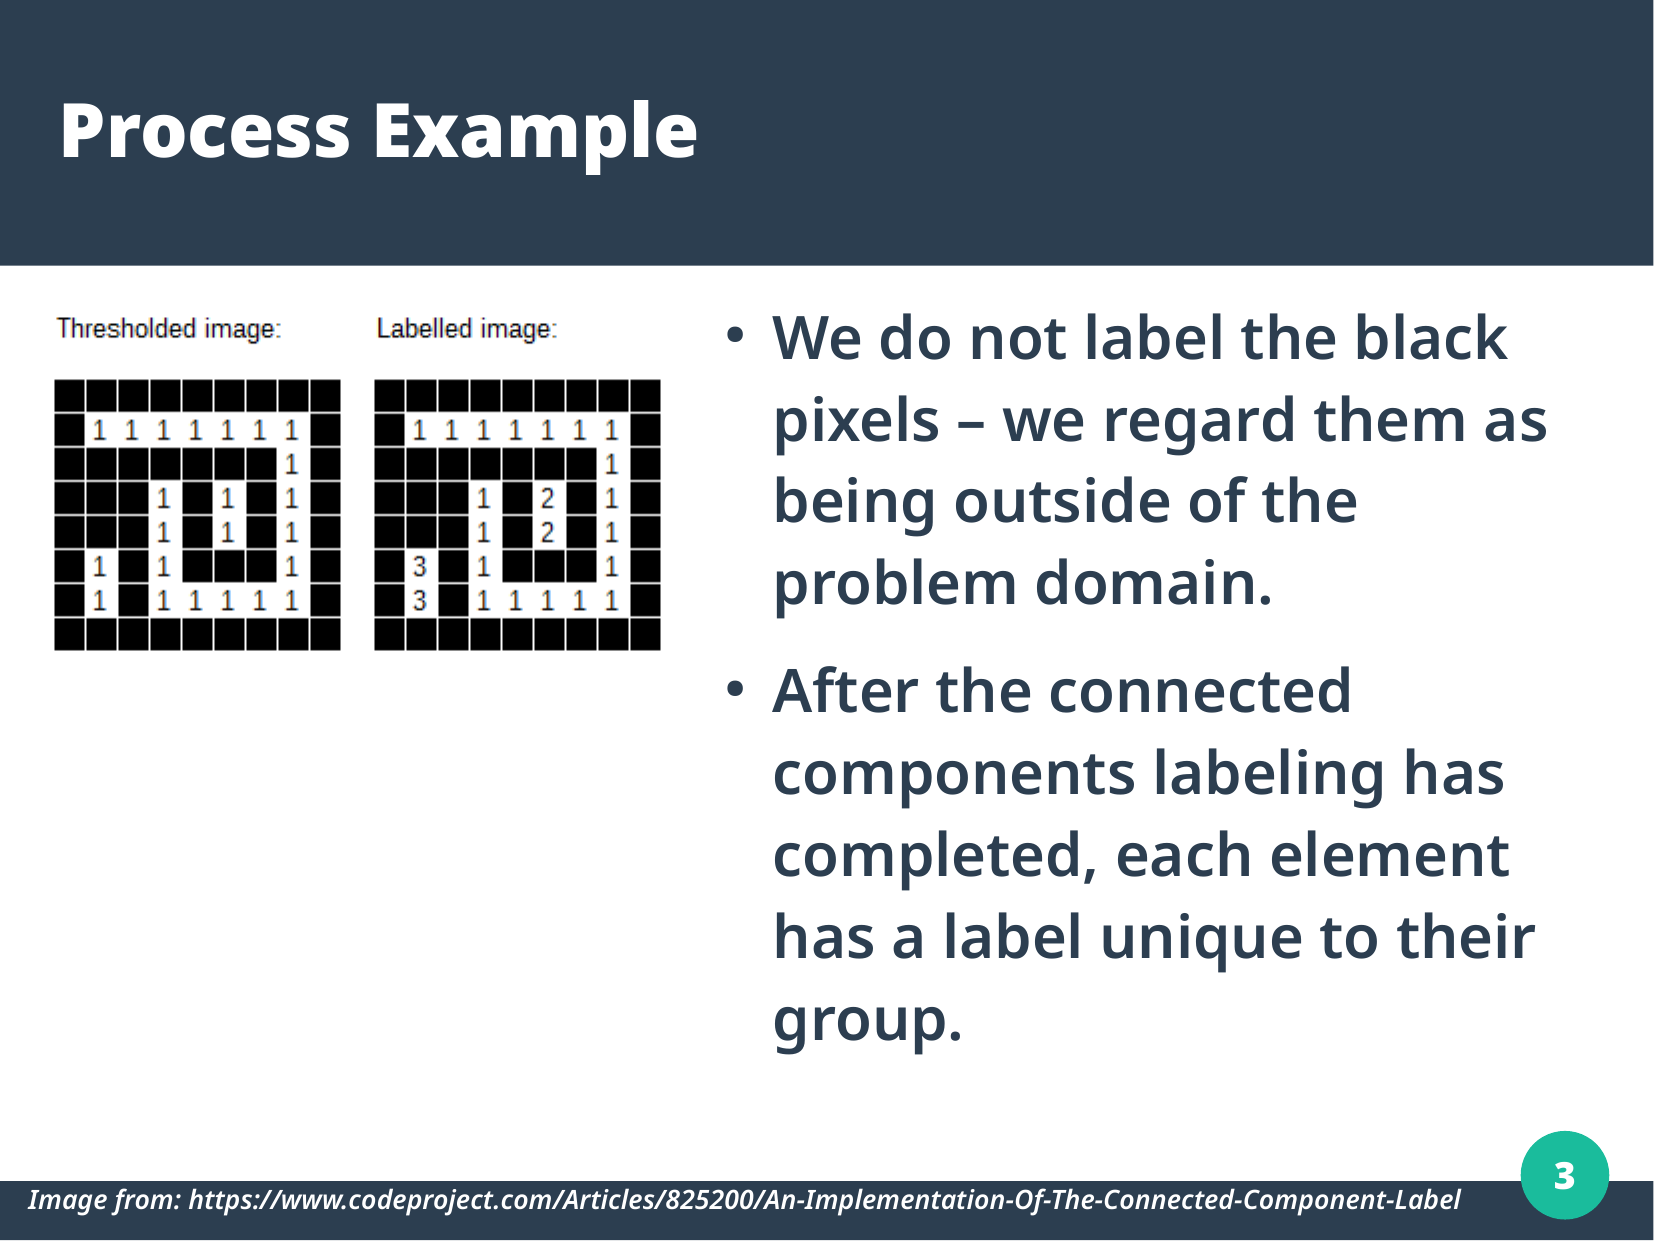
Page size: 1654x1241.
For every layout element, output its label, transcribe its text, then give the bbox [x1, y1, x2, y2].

title Process Example [59, 49, 1595, 207]
picture [29, 294, 709, 695]
list We do not label the black pixels – we regard them as being outside of the problem domain. After the connected components labeling has completed, each element has a label unique to their group. [708, 295, 1595, 1063]
list Image from: https://www.codeproject.com/Articles/825200/An-Implementation-Of-The-Connected-Component-Label [0, 1181, 1536, 1241]
